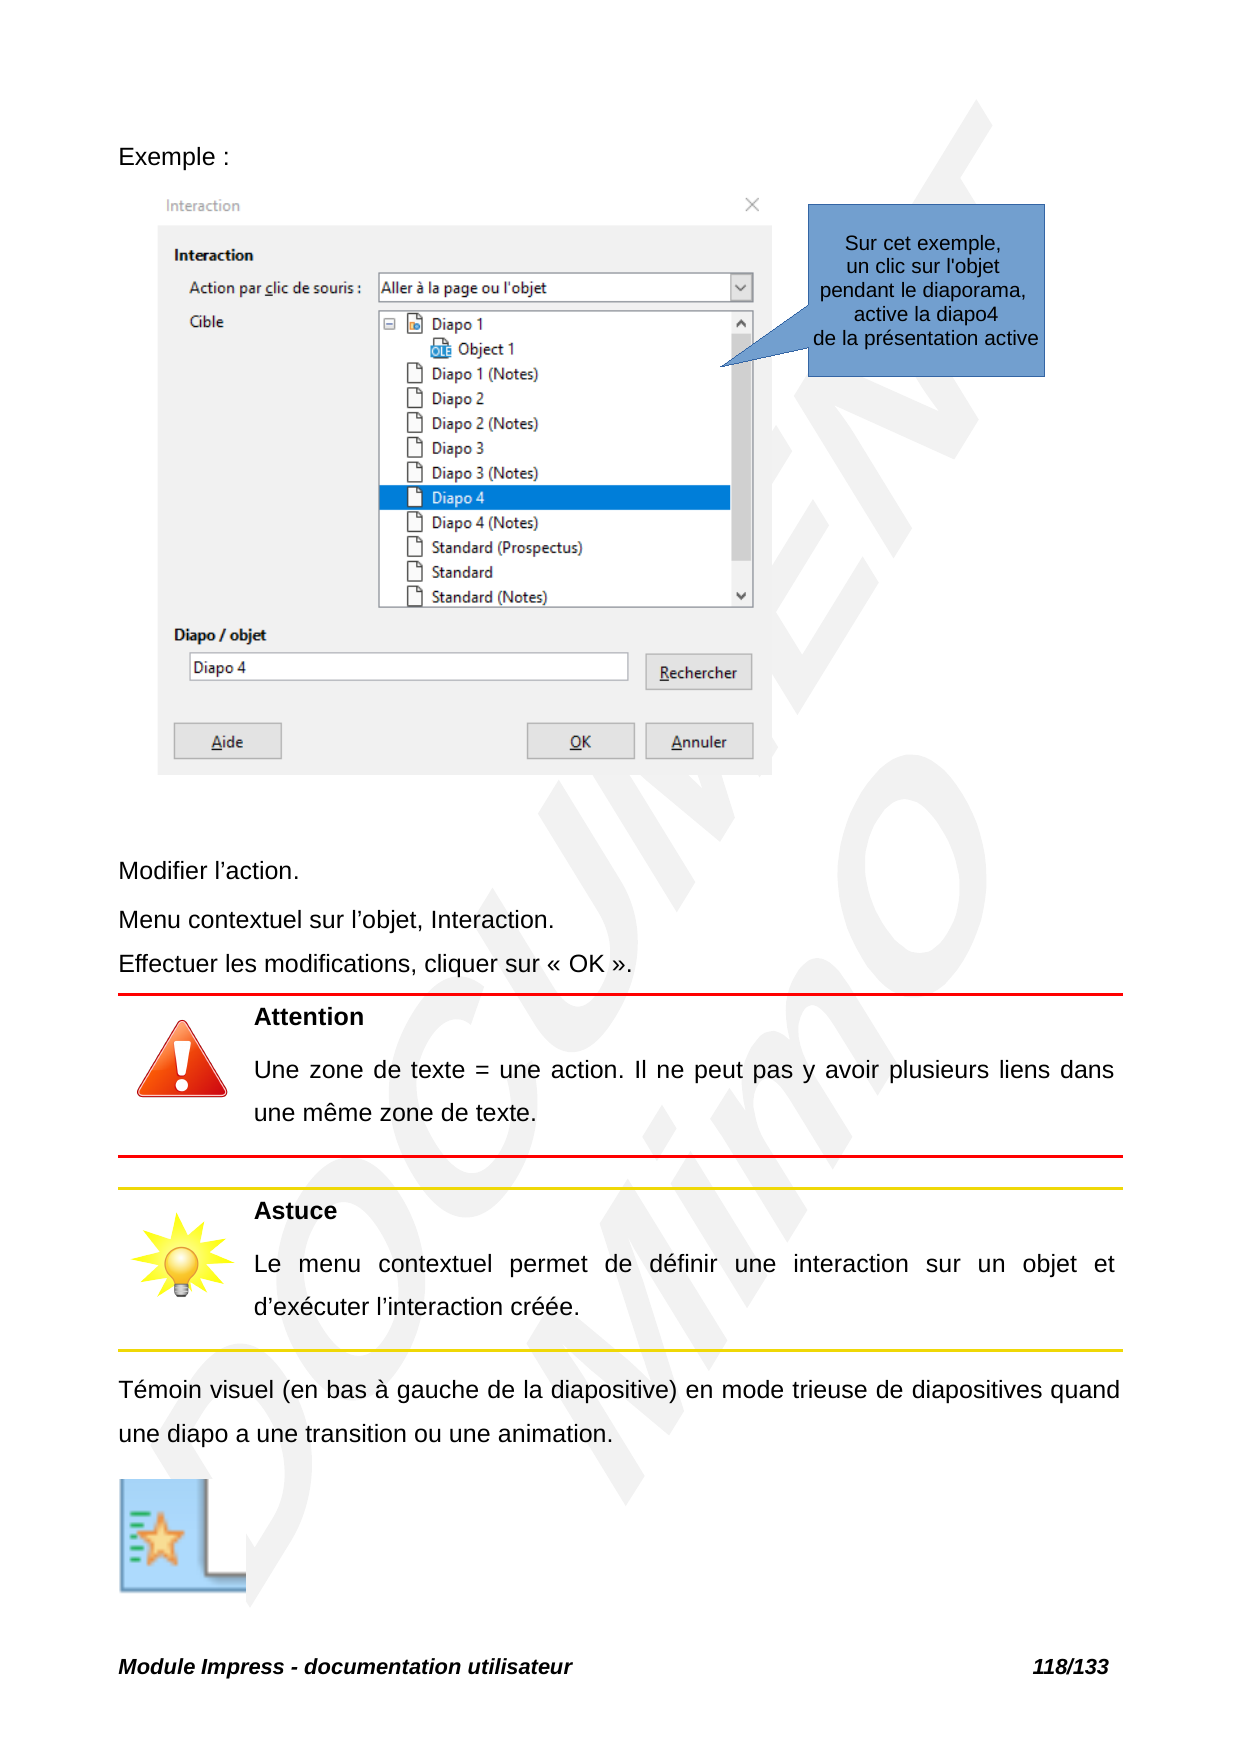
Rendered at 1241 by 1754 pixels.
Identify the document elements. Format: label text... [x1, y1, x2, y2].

picture [157, 190, 772, 775]
text Effectuer les modifications, cliquer sur « OK ». [118, 949, 1122, 978]
text Exemple : [118, 142, 1122, 171]
text Menu contextuel sur l’objet, Interaction. [118, 905, 1122, 934]
picture [118, 1479, 246, 1601]
table_header [118, 996, 248, 1119]
picture [123, 1195, 242, 1314]
text Témoin visuel (en bas à gauche de la diapositive) en mode trieuse de diapositives quand une diapo a une transition ou une animation. [118, 1375, 1122, 1448]
table_header [118, 1190, 248, 1349]
table_header [118, 1120, 248, 1154]
picture [123, 1001, 242, 1120]
table_header Attention Une zone de texte = une action. Il ne peut pas y avoir plusieurs liens dans une même zone de texte. [248, 996, 1123, 1154]
text Modifier l’action. [118, 856, 1122, 885]
table_header Astuce Le menu contextuel permet de définir une interaction sur un objet et d’exécuter l’interaction créée. [248, 1190, 1123, 1349]
